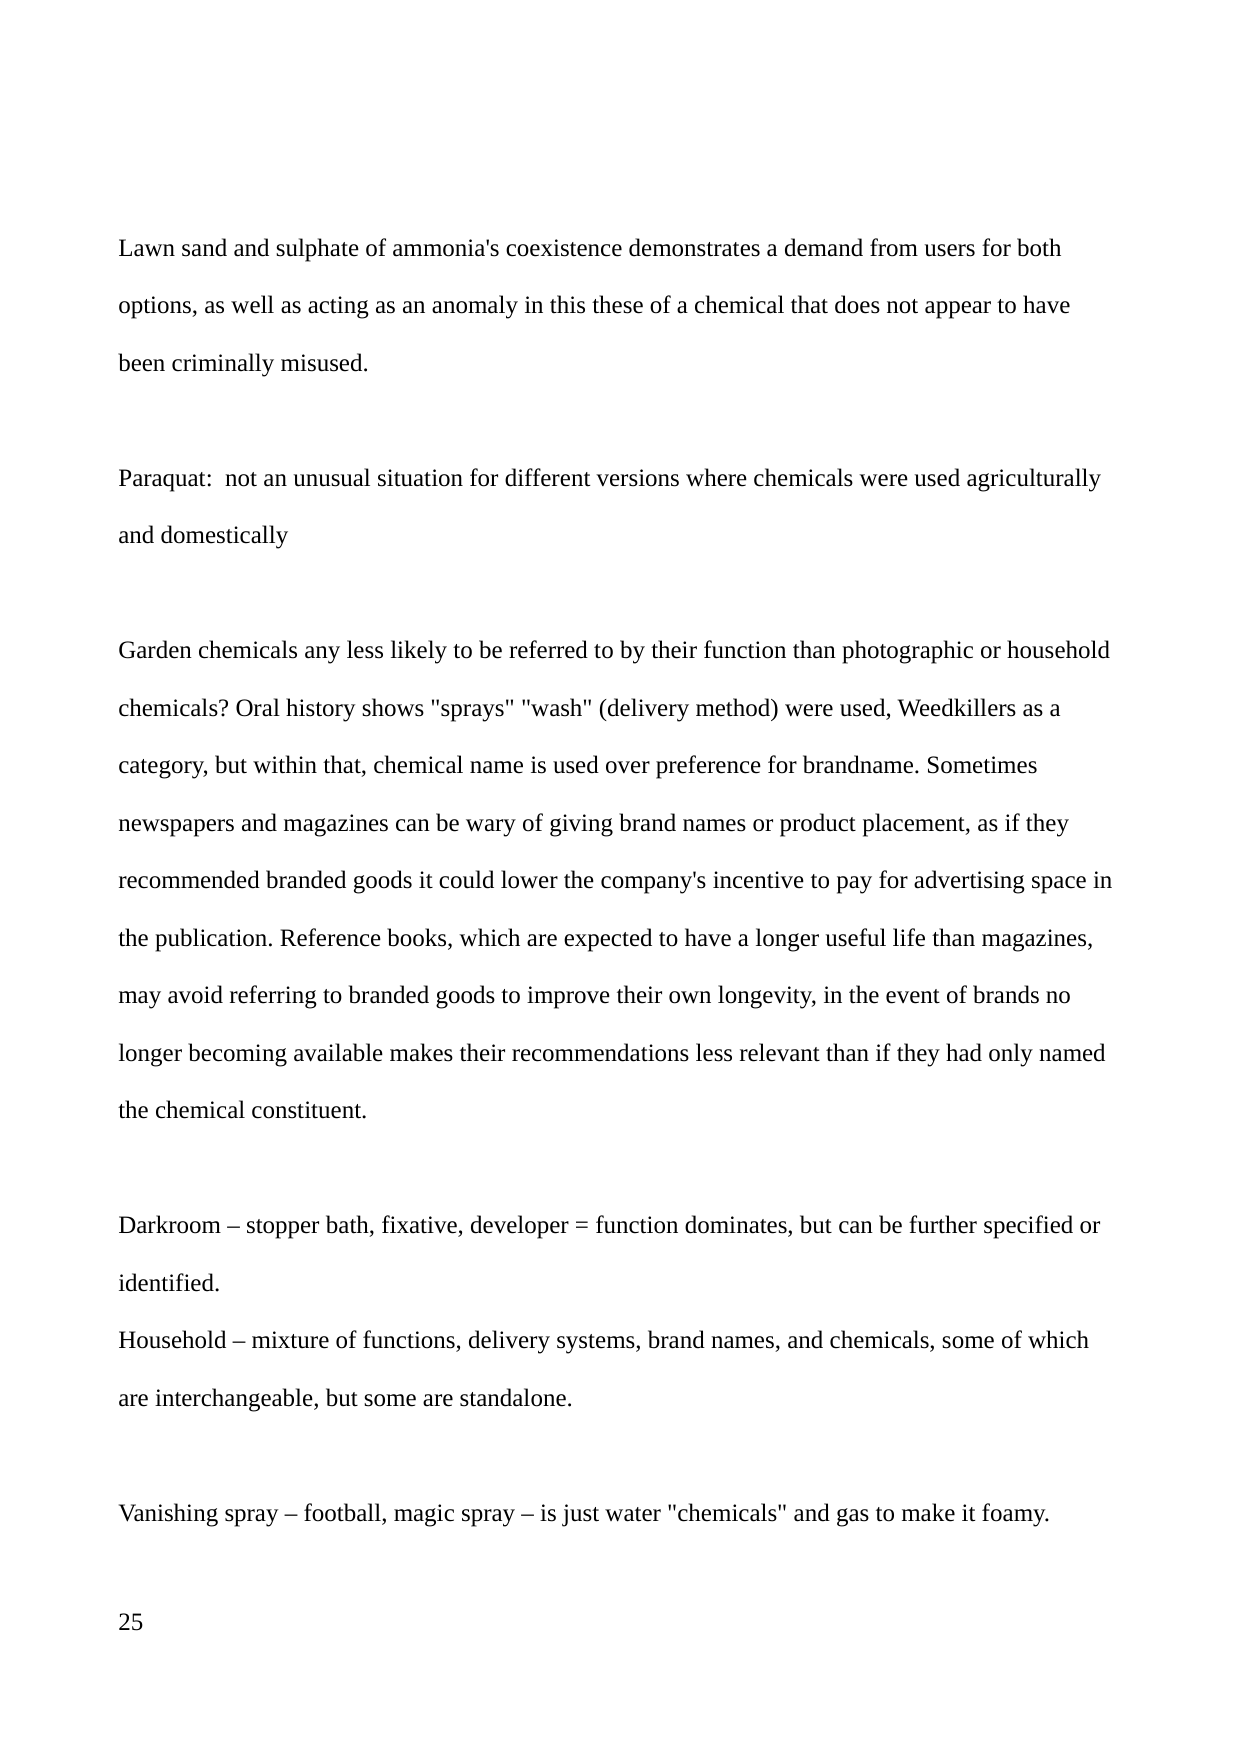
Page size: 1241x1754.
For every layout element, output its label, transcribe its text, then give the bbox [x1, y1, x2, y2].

text Vanishing spray – football, magic spray – is just water "chemicals" and gas to make it foamy. [118, 1498, 1122, 1527]
text Paraquat: not an unusual situation for different versions where chemicals were used agriculturally and domestically [118, 463, 1122, 549]
text Household – mixture of functions, delivery systems, brand names, and chemicals, some of which are interchangeable, but some are standalone. [118, 1326, 1122, 1412]
text Darkroom – stopper bath, fixative, developer = function dominates, but can be further specified or identified. [118, 1211, 1122, 1297]
text Lawn sand and sulphate of ammonia's coexistence demonstrates a demand from users for both options, as well as acting as an anomaly in this these of a chemical that does not appear to have been criminally misused. [118, 233, 1122, 377]
text Garden chemicals any less likely to be referred to by their function than photographic or household chemicals? Oral history shows "sprays" "wash" (delivery method) were used, Weedkillers as a category, but within that, chemical name is used over preference for brandname. Sometimes newspapers and magazines can be wary of giving brand names or product placement, as if they recommended branded goods it could lower the company's incentive to pay for advertising space in the publication. Reference books, which are expected to have a longer useful life than magazines, may avoid referring to branded goods to improve their own longevity, in the event of brands no longer becoming available makes their recommendations less relevant than if they had only named the chemical constituent. [118, 636, 1122, 1124]
